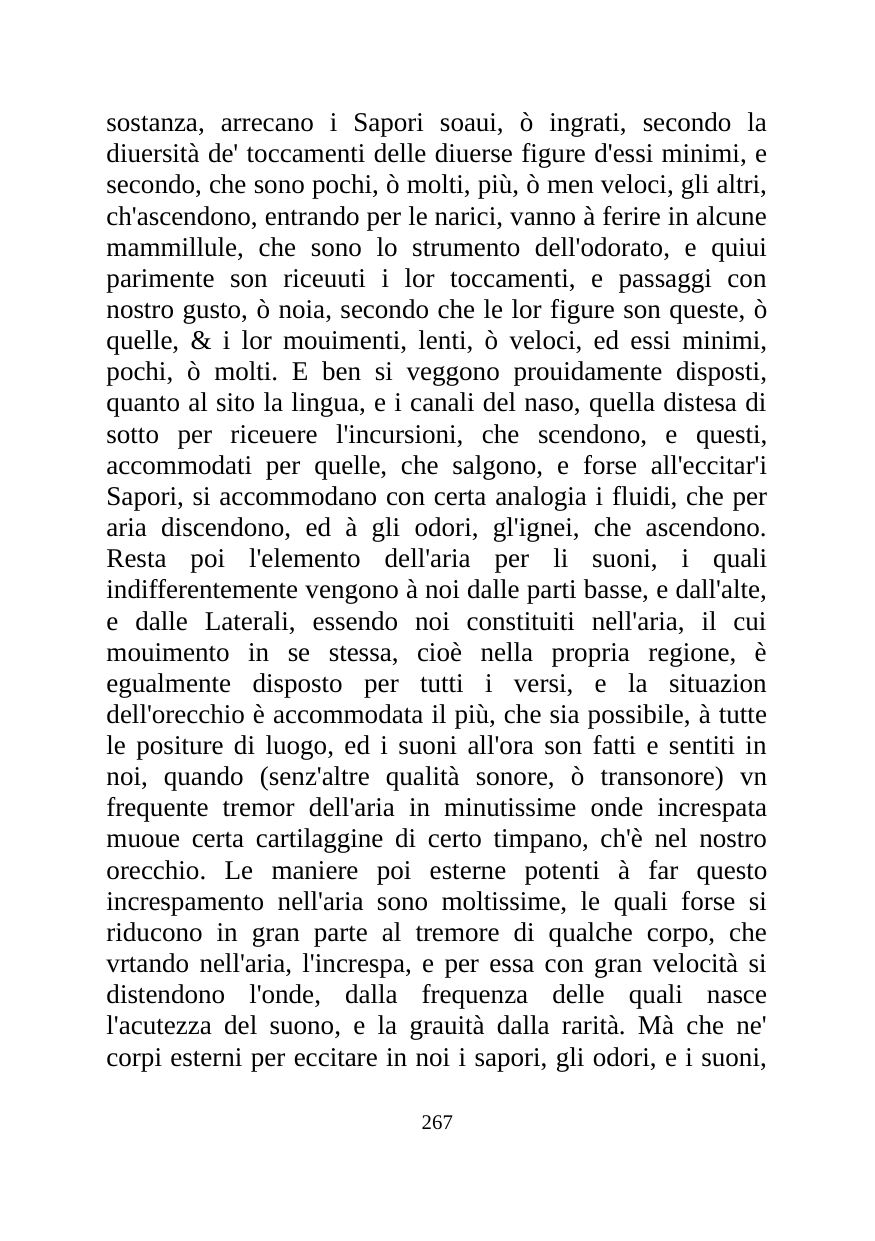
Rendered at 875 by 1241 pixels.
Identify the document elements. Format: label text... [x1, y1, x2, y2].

text sostanza, arrecano i Sapori soaui, ò ingrati, secondo la diuersità de' toccamenti delle diuerse figure d'essi minimi, e secondo, che sono pochi, ò molti, più, ò men veloci, gli altri, ch'ascendono, entrando per le narici, vanno à ferire in alcune mammillule, che sono lo strumento dell'odorato, e quiui parimente son riceuuti i lor toccamenti, e passaggi con nostro gusto, ò noia, secondo che le lor figure son queste, ò quelle, & i lor mouimenti, lenti, ò veloci, ed essi minimi, pochi, ò molti. E ben si veggono prouidamente disposti, quanto al sito la lingua, e i canali del naso, quella distesa di sotto per riceuere l'incursioni, che scendono, e questi, accommodati per quelle, che salgono, e forse all'eccitar'i Sapori, si accommodano con certa analogia i fluidi, che per aria discendono, ed à gli odori, gl'ignei, che ascendono. Resta poi l'elemento dell'aria per li suoni, i quali indifferentemente vengono à noi dalle parti basse, e dall'alte, e dalle Laterali, essendo noi constituiti nell'aria, il cui mouimento in se stessa, cioè nella propria regione, è egualmente disposto per tutti i versi, e la situazion dell'orecchio è accommodata il più, che sia possibile, à tutte le positure di luogo, ed i suoni all'ora son fatti e sentiti in noi, quando (senz'altre qualità sonore, ò transonore) vn frequente tremor dell'aria in minutissime onde increspata muoue certa cartilaggine di certo timpano, ch'è nel nostro orecchio. Le maniere poi esterne potenti à far questo increspamento nell'aria sono moltissime, le quali forse si riducono in gran parte al tremore di qualche corpo, che vrtando nell'aria, l'increspa, e per essa con gran velocità si distendono l'onde, dalla frequenza delle quali nasce l'acutezza del suono, e la grauità dalla rarità. Mà che ne' corpi esterni per eccitare in noi i sapori, gli odori, e i suoni, [106, 106, 768, 1072]
